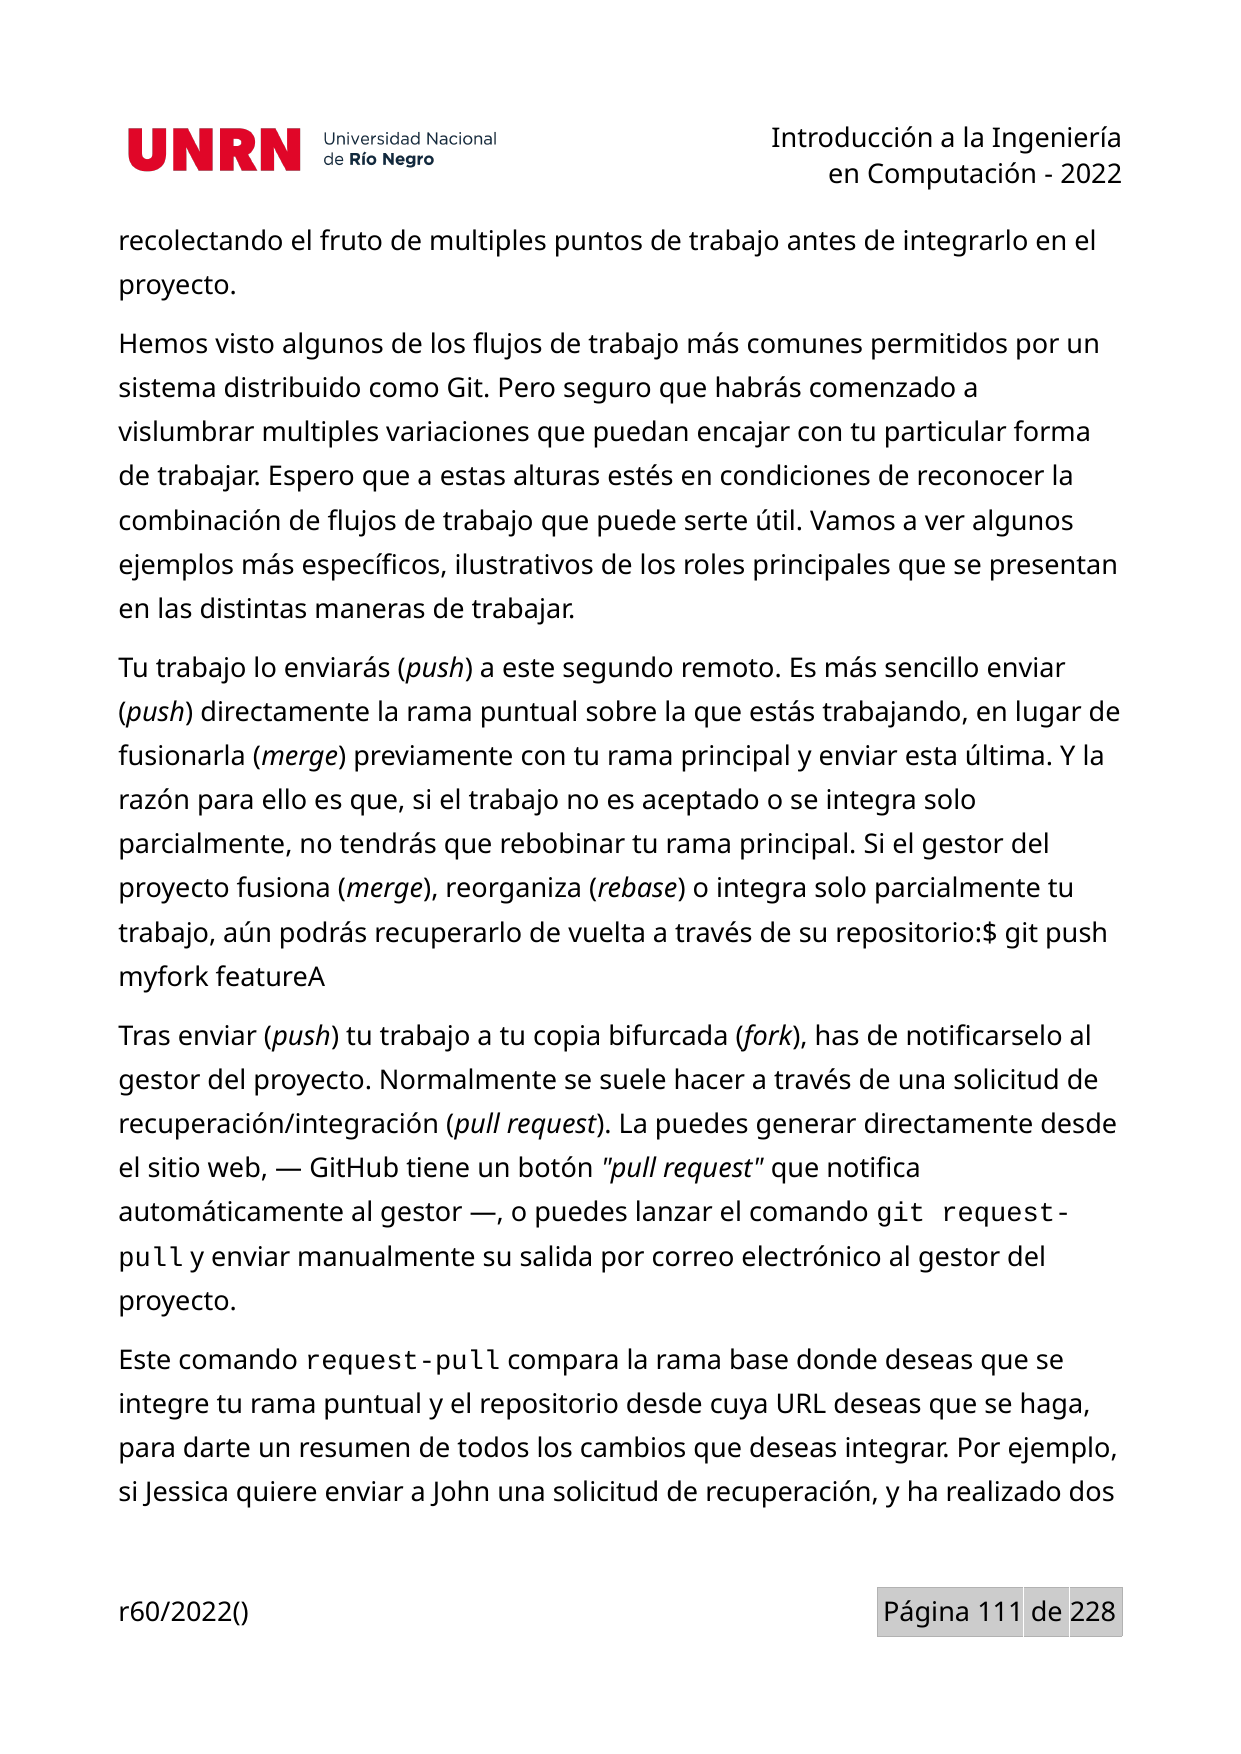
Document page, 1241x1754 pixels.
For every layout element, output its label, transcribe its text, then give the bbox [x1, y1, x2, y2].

text recolectando el fruto de multiples puntos de trabajo antes de integrarlo en el proyecto. [118, 221, 1122, 302]
picture [118, 118, 505, 180]
text Tu trabajo lo enviarás (push) a este segundo remoto. Es más sencillo enviar (push) directamente la rama puntual sobre la que estás trabajando, en lugar de fusionarla (merge) previamente con tu rama principal y enviar esta última. Y la razón para ello es que, si el trabajo no es aceptado o se integra solo parcialmente, no tendrás que rebobinar tu rama principal. Si el gestor del proyecto fusiona (merge), reorganiza (rebase) o integra solo parcialmente tu trabajo, aún podrás recuperarlo de vuelta a través de su repositorio:$ git push myfork featureA [118, 648, 1122, 994]
text Este comando request-pull compara la rama base donde deseas que se integre tu rama puntual y el repositorio desde cuya URL deseas que se haga, para darte un resumen de todos los cambios que deseas integrar. Por ejemplo, si Jessica quiere enviar a John una solicitud de recuperación, y ha realizado dos [118, 1340, 1122, 1510]
text Hemos visto algunos de los flujos de trabajo más comunes permitidos por un sistema distribuido como Git. Pero seguro que habrás comenzado a vislumbrar multiples variaciones que puedan encajar con tu particular forma de trabajar. Espero que a estas alturas estés en condiciones de reconocer la combinación de flujos de trabajo que puede serte útil. Vamos a ver algunos ejemplos más específicos, ilustrativos de los roles principales que se presentan en las distintas maneras de trabajar. [118, 324, 1122, 626]
text Tras enviar (push) tu trabajo a tu copia bifurcada (fork), has de notificarselo al gestor del proyecto. Normalmente se suele hacer a través de una solicitud de recuperación/integración (pull request). La puedes generar directamente desde el sitio web, — GitHub tiene un botón "pull request" que notifica automáticamente al gestor —, o puedes lanzar el comando git request-pull y enviar manualmente su salida por correo electrónico al gestor del proyecto. [118, 1016, 1122, 1318]
